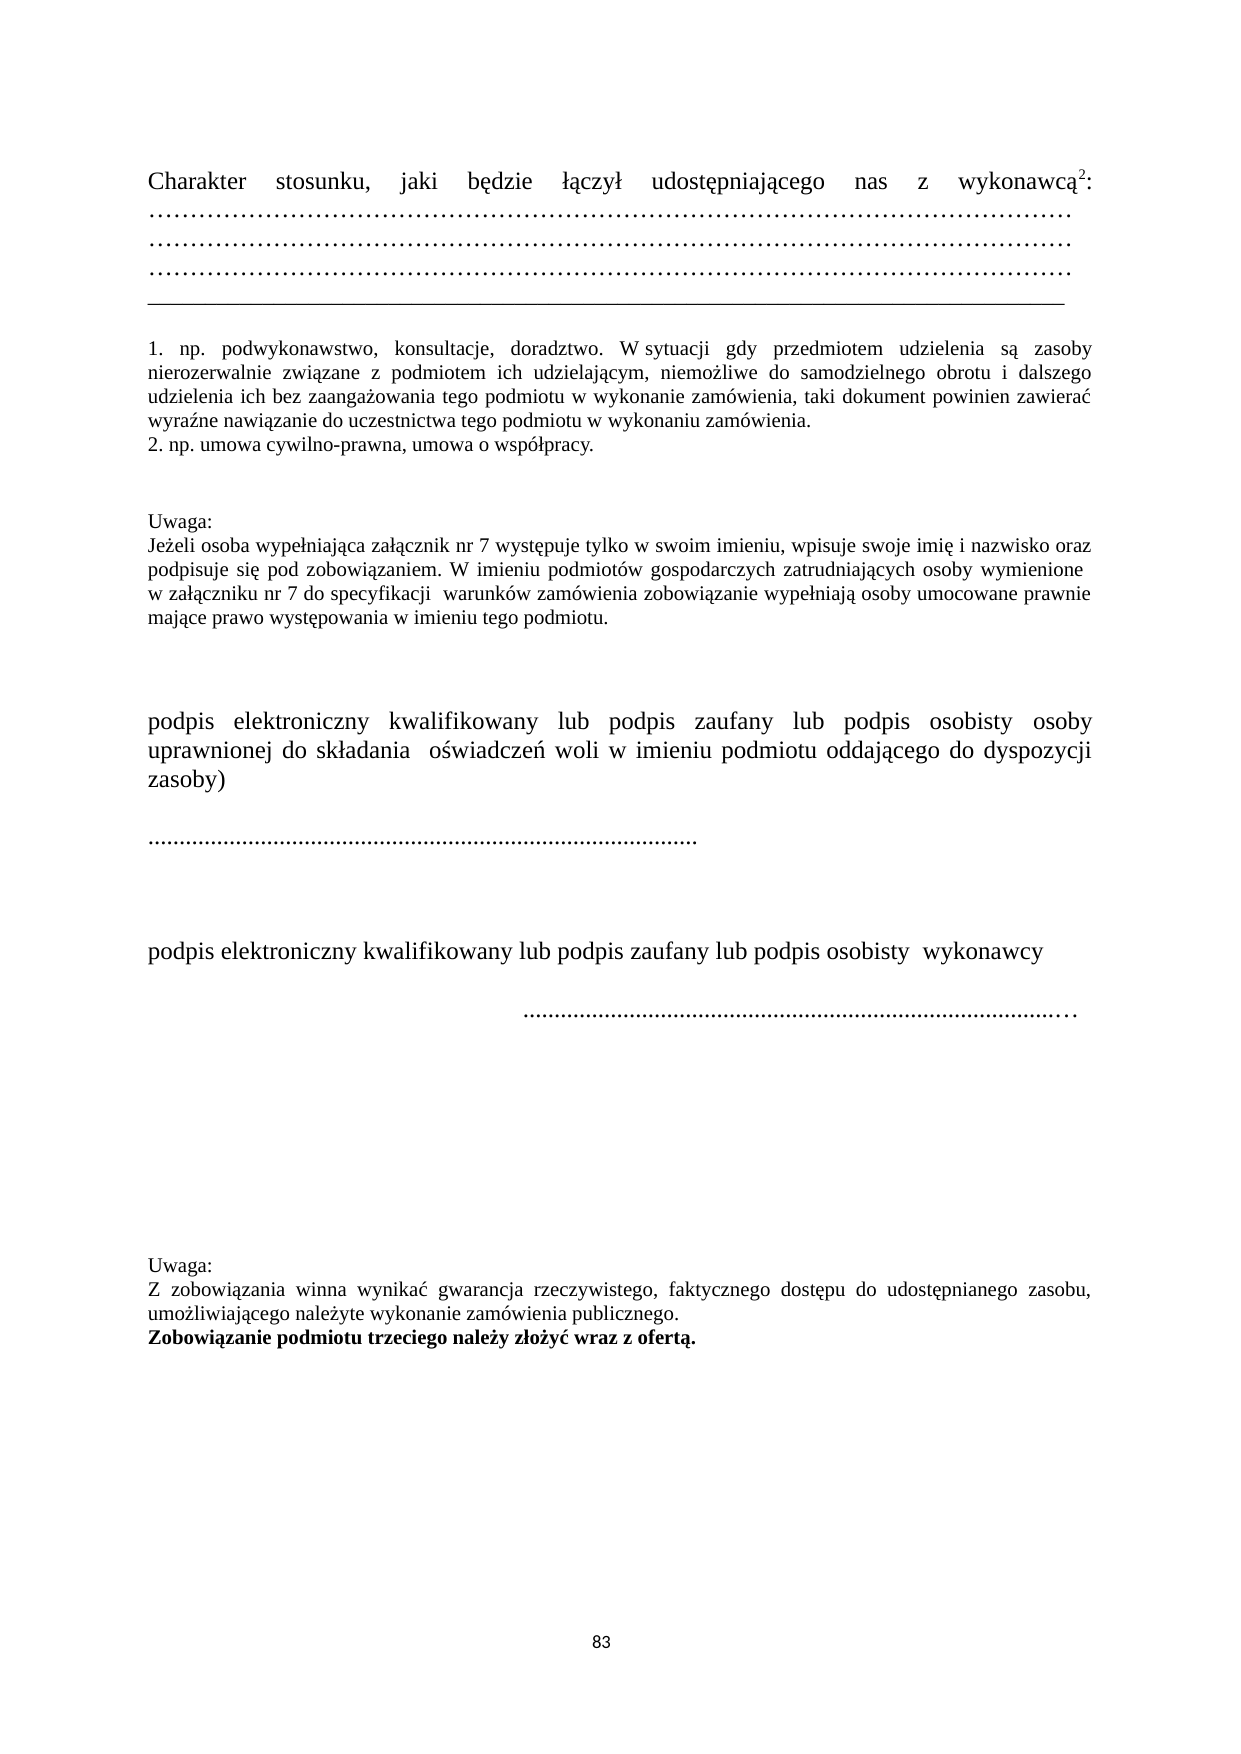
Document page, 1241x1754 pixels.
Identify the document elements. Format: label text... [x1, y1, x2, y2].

text ………………………………………………………………………………………………… [148, 252, 1093, 281]
text Uwaga: [148, 1252, 1093, 1277]
text 1. np. podwykonawstwo, konsultacje, doradztwo. W sytuacji gdy przedmiotem udzielenia są zasoby nierozerwalnie związane z podmiotem ich udzielającym, niemożliwe do samodzielnego obrotu i dalszego udzielenia ich bez zaangażowania tego podmiotu w wykonanie zamówienia, taki dokument powinien zawierać wyraźne nawiązanie do uczestnictwa tego podmiotu w wykonaniu zamówienia. [148, 336, 1093, 432]
text Charakter stosunku, jaki będzie łączył udostępniającego nas z wykonawcą2: ………………………………………………………………………………………………… [148, 166, 1093, 223]
text ………………………………………………………………………………………………… [148, 223, 1093, 252]
text podpis elektroniczny kwalifikowany lub podpis zaufany lub podpis osobisty wykonawcy [148, 936, 1093, 965]
text podpis elektroniczny kwalifikowany lub podpis zaufany lub podpis osobisty osoby uprawnionej do składania oświadczeń woli w imieniu podmiotu oddającego do dyspozycji zasoby) [148, 706, 1093, 792]
text Uwaga: [148, 509, 1093, 533]
text ________________________________________________________________________________ [148, 281, 1093, 307]
text ........................................................................................ [148, 821, 1093, 850]
text 2. np. umowa cywilno-prawna, umowa o współpracy. [148, 432, 1093, 456]
text .....................................................................................… [148, 994, 1093, 1022]
text Jeżeli osoba wypełniająca załącznik nr 7 występuje tylko w swoim imieniu, wpisuje swoje imię i nazwisko oraz podpisuje się pod zobowiązaniem. W imieniu podmiotów gospodarczych zatrudniających osoby wymienione w załączniku nr 7 do specyfikacji warunków zamówienia zobowiązanie wypełniają osoby umocowane prawnie mające prawo występowania w imieniu tego podmiotu. [148, 533, 1093, 629]
text Z zobowiązania winna wynikać gwarancja rzeczywistego, faktycznego dostępu do udostępnianego zasobu, umożliwiającego należyte wykonanie zamówienia publicznego. [148, 1277, 1093, 1325]
text Zobowiązanie podmiotu trzeciego należy złożyć wraz z ofertą. [148, 1325, 1093, 1349]
